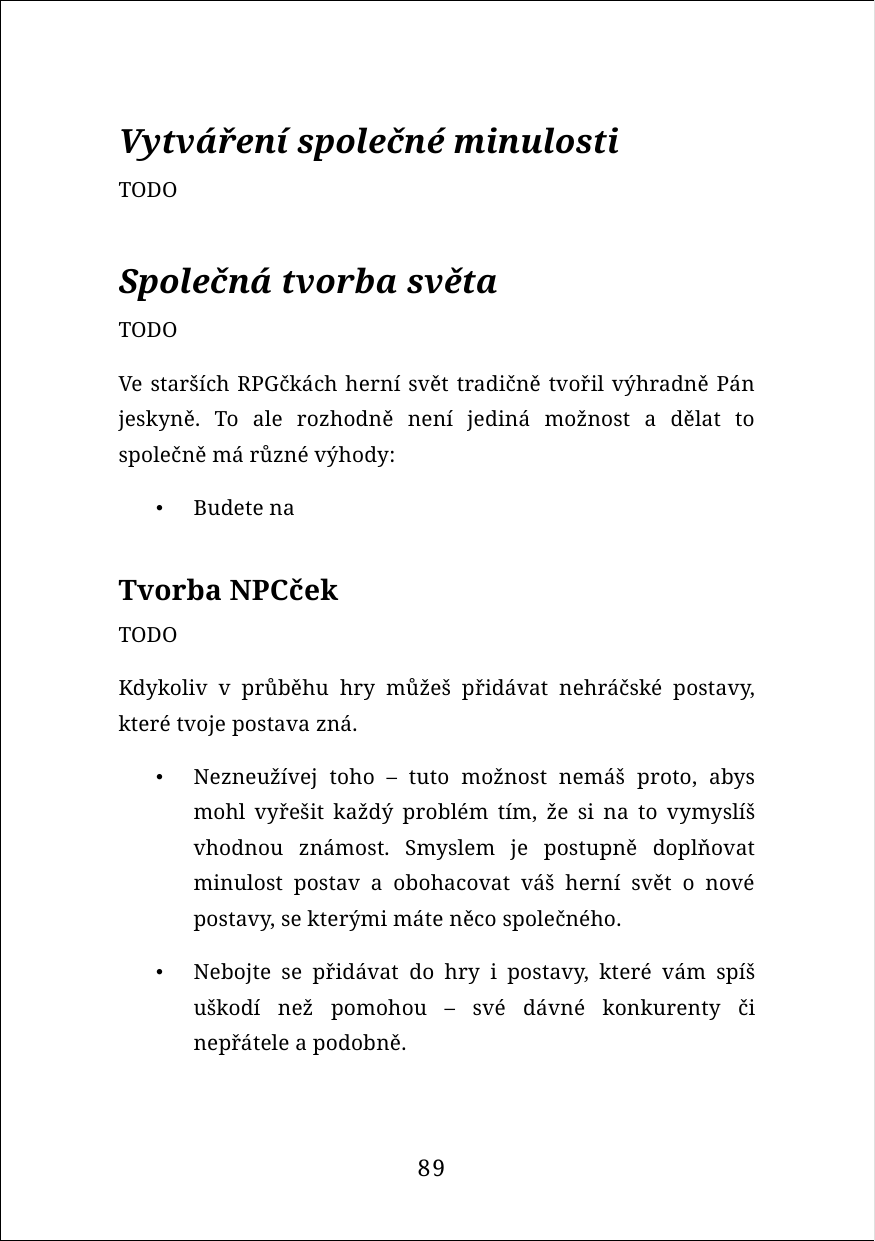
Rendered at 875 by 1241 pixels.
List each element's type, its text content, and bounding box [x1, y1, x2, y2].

subtitle Vytváření společné minulosti [118, 118, 756, 164]
list Nebojte se přidávat do hry i postavy, které vám spíš uškodí než pomohou – své dávné konkurenty či nepřátele a podobně. [156, 957, 756, 1057]
list Nezneužívej toho – tuto možnost nemáš proto, abys mohl vyřešit každý problém tím, že si na to vymyslíš vhodnou známost. Smyslem je postupně doplňovat minulost postav a obohacovat váš herní svět o nové postavy, se kterými máte něco společného. [156, 762, 756, 932]
text Kdykoliv v průběhu hry můžeš přidávat nehráčské postavy, které tvoje postava zná. [118, 673, 756, 737]
list Budete na [156, 493, 756, 521]
text TODO [118, 315, 756, 344]
text TODO [118, 620, 756, 648]
subtitle Společná tvorba světa [118, 258, 756, 304]
text TODO [118, 175, 756, 204]
subtitle Tvorba NPCček [118, 570, 756, 608]
text Ve starších RPGčkách herní svět tradičně tvořil výhradně Pán jeskyně. To ale rozhodně není jediná možnost a dělat to společně má různé výhody: [118, 369, 756, 468]
